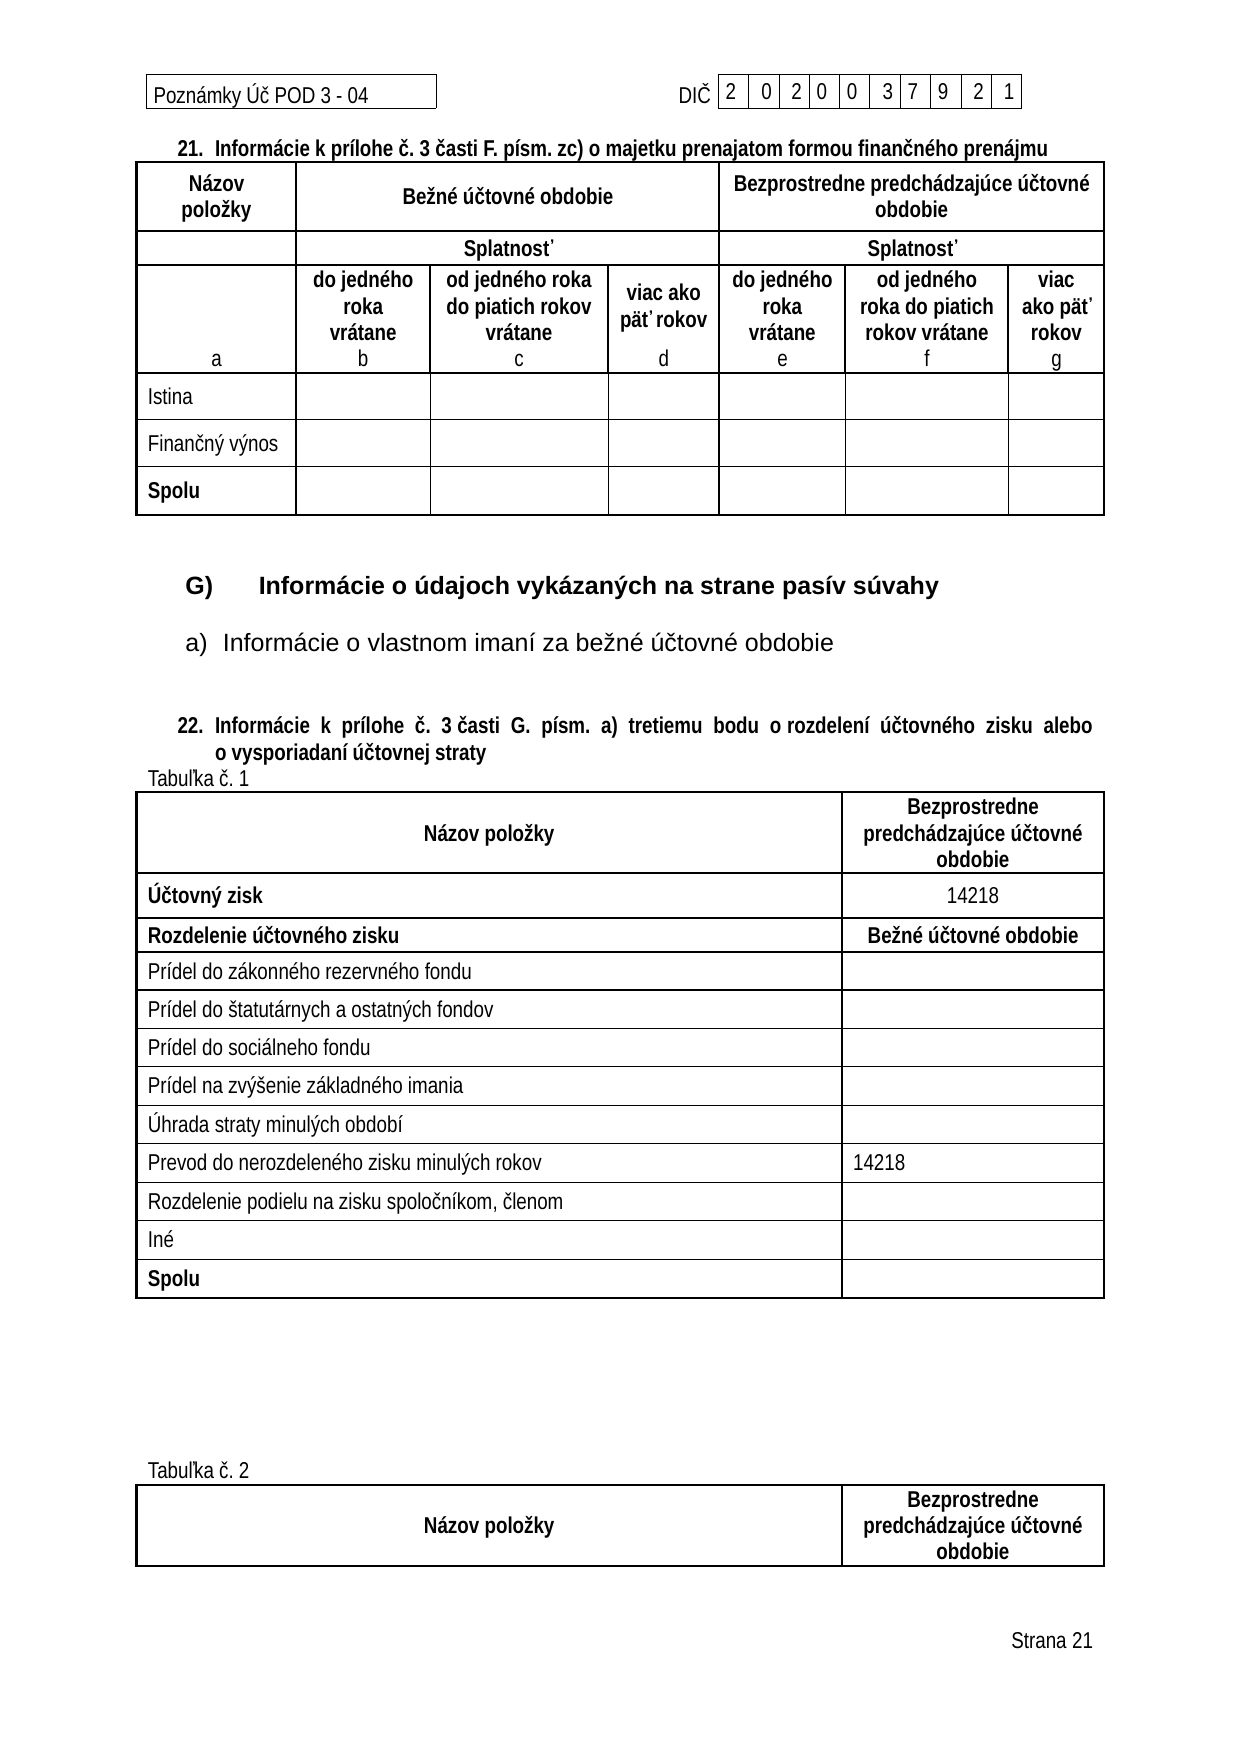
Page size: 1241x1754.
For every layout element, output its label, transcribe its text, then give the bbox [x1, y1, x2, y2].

table_cell g [1009, 345, 1103, 372]
table_cell 14218 [843, 874, 1103, 917]
table_cell od jedného roka do piatich rokov vrátane [431, 266, 607, 345]
table_cell [1009, 420, 1103, 466]
table_cell [297, 420, 430, 466]
table_cell do jedného roka vrátane [720, 266, 844, 345]
table_cell Prídel do sociálneho fondu [138, 1029, 841, 1066]
table_cell [720, 467, 845, 513]
table_cell [846, 467, 1008, 513]
table_cell a [138, 345, 295, 372]
text Tabuľka č. 1 [148, 765, 1093, 791]
table_cell Spolu [138, 1260, 841, 1297]
table_cell [843, 1106, 1103, 1143]
table_cell [297, 467, 430, 513]
text Tabuľka č. 2 [148, 1457, 1093, 1483]
table_cell [843, 1260, 1103, 1297]
table_cell Splatnosť [297, 232, 718, 264]
table_cell [138, 232, 295, 264]
table_cell [720, 374, 845, 419]
table_cell [138, 266, 295, 345]
table_cell Prevod do nerozdeleného zisku minulých rokov [138, 1144, 841, 1182]
table_cell [843, 991, 1103, 1028]
table_cell [843, 1183, 1103, 1220]
table_cell b [297, 345, 429, 372]
table_cell [431, 374, 608, 419]
table_cell [431, 467, 608, 513]
title Informácie k prílohe č. 3 časti G. písm. a) tretiemu bodu o rozdelení účtovného zisku alebo o vysporiadaní účtovnej straty [177, 712, 1093, 765]
table_header Názov položky [138, 1486, 841, 1564]
table_cell Prídel do zákonného rezervného fondu [138, 953, 841, 989]
table_cell Rozdelenie účtovného zisku [138, 919, 841, 951]
table_header Bezprostredne predchádzajúce účtovné obdobie [843, 1486, 1103, 1564]
table_header Bezprostredne predchádzajúce účtovné obdobie [843, 793, 1103, 872]
table_cell [297, 374, 430, 419]
table_cell [843, 1067, 1103, 1105]
table_cell Spolu [138, 467, 295, 513]
table_cell [609, 374, 718, 419]
table_cell [1009, 374, 1103, 419]
table_cell Finančný výnos [138, 420, 295, 466]
table_header Názov položky [138, 793, 841, 872]
table_cell [843, 1029, 1103, 1066]
table_cell od jedného roka do piatich rokov vrátane [846, 266, 1007, 345]
table_cell Úhrada straty minulých období [138, 1106, 841, 1143]
table_cell d [609, 345, 718, 372]
list Informácie o údajoch vykázaných na strane pasív súvahy [185, 571, 1093, 599]
table_cell [431, 420, 608, 466]
table_cell [843, 1221, 1103, 1258]
table_cell [609, 420, 718, 466]
table_cell [843, 953, 1103, 989]
table_cell Istina [138, 374, 295, 419]
table_cell Účtovný zisk [138, 874, 841, 917]
table_cell do jedného roka vrátane [297, 266, 429, 345]
table_cell f [846, 345, 1007, 372]
table_cell Splatnosť [720, 232, 1103, 264]
table_cell Rozdelenie podielu na zisku spoločníkom, členom [138, 1183, 841, 1220]
table_cell Prídel do štatutárnych a ostatných fondov [138, 991, 841, 1028]
table_cell [609, 467, 718, 513]
title Informácie k prílohe č. 3 časti F. písm. zc) o majetku prenajatom formou finančného prenájmu [177, 135, 1093, 161]
table_cell [846, 374, 1008, 419]
table_cell e [720, 345, 844, 372]
table_cell Prídel na zvýšenie základného imania [138, 1067, 841, 1105]
table_cell c [431, 345, 607, 372]
table_cell Iné [138, 1221, 841, 1258]
table_cell viac ako päť rokov [609, 266, 718, 345]
table_cell [720, 420, 845, 466]
table_cell 14218 [843, 1144, 1103, 1182]
table_header Bežné účtovné obdobie [297, 163, 718, 230]
table_cell [1009, 467, 1103, 513]
table_header Bezprostredne predchádzajúce účtovné obdobie [720, 163, 1103, 230]
table_header Názov položky [138, 163, 295, 230]
table_cell viac ako päť rokov [1009, 266, 1103, 345]
table_cell [846, 420, 1008, 466]
table_cell Bežné účtovné obdobie [843, 919, 1103, 951]
list Informácie o vlastnom imaní za bežné účtovné obdobie [185, 628, 1093, 657]
